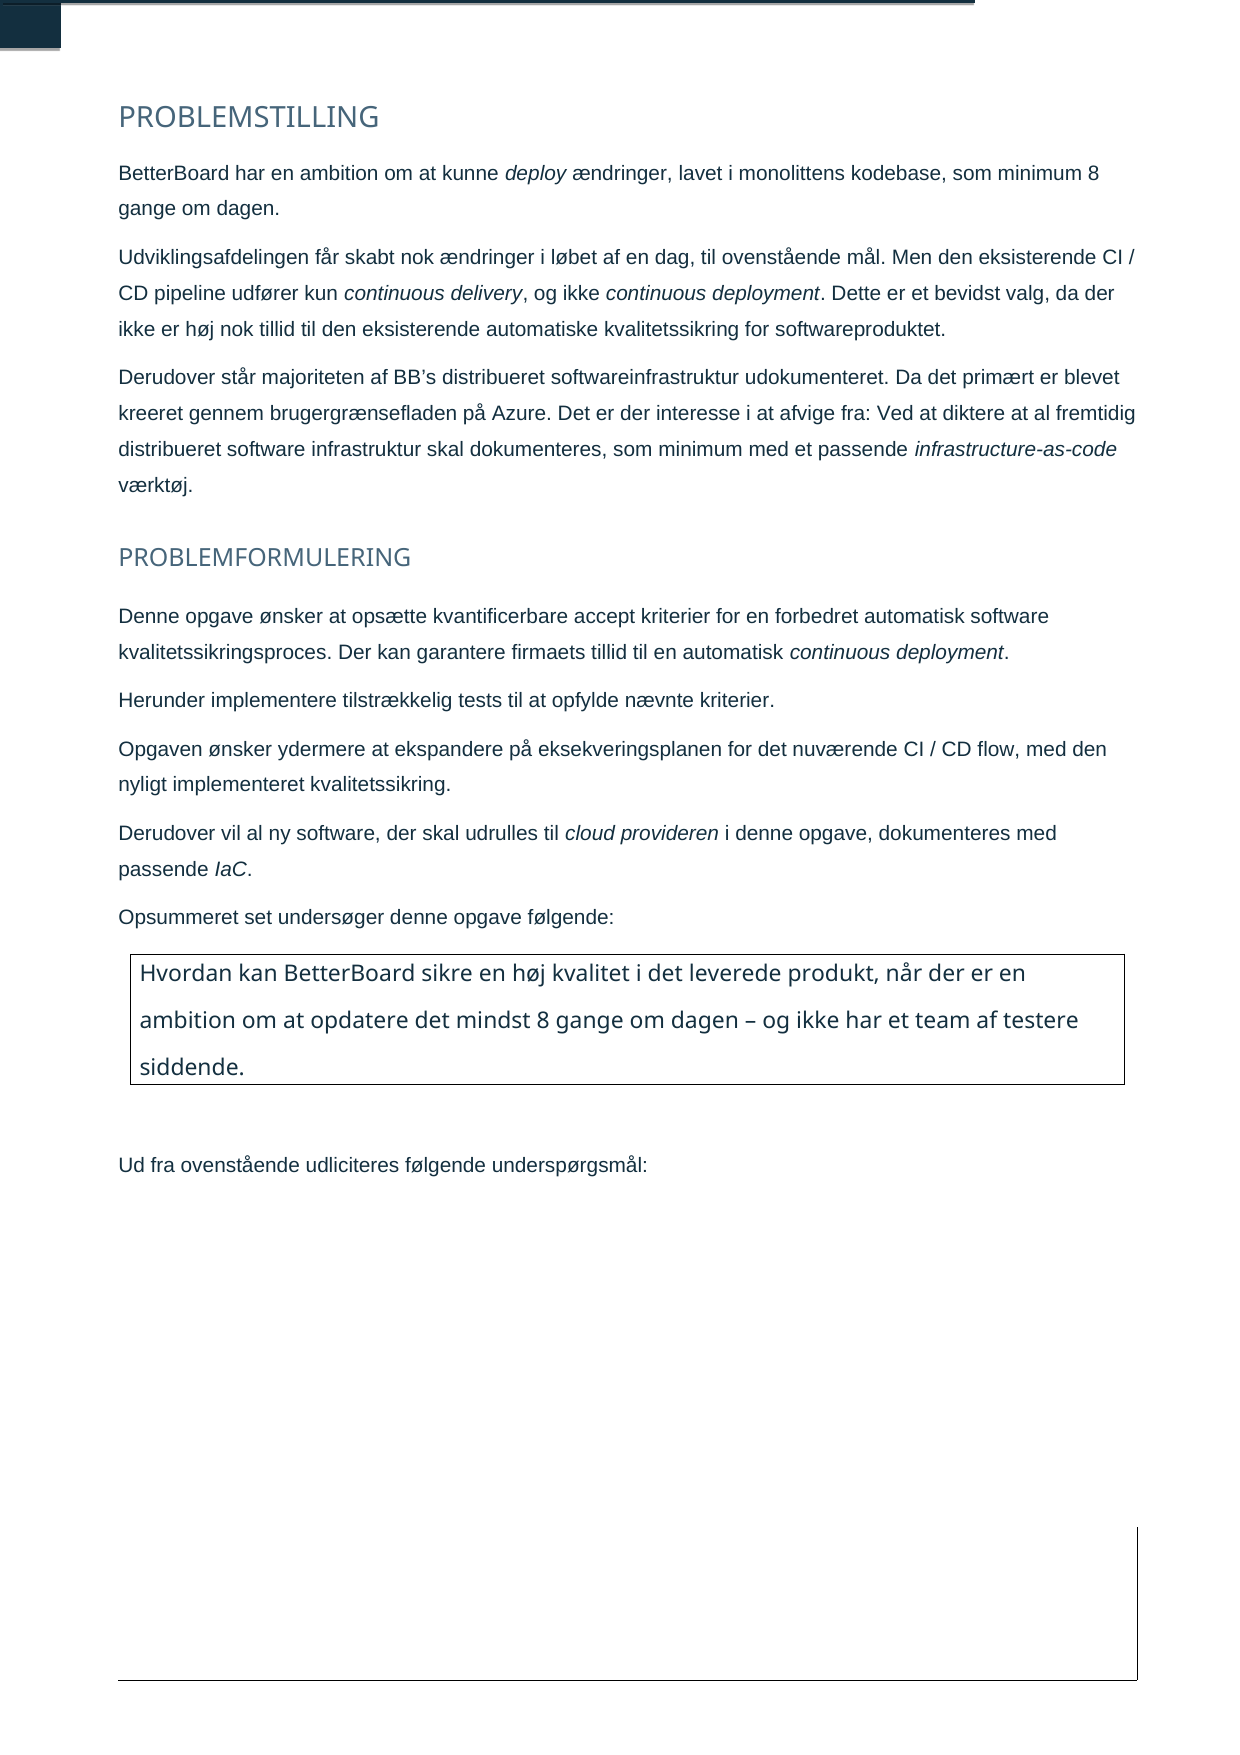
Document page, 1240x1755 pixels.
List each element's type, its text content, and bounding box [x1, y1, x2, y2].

text Herunder implementere tilstrækkelig tests til at opfylde nævnte kriterier. [118, 688, 1137, 712]
text Opgaven ønsker ydermere at ekspandere på eksekveringsplanen for det nuværende CI / CD flow, med den nyligt implementeret kvalitetssikring. [118, 736, 1137, 796]
text Hvordan kan BetterBoard sikre en høj kvalitet i det leverede produkt, når der er en ambition om at opdatere det mindst 8 gange om dagen – og ikke har et team af testere siddende. [131, 955, 1124, 1084]
text Ud fra ovenstående udliciteres følgende underspørgsmål: [118, 1153, 1137, 1177]
text Udviklingsafdelingen får skabt nok ændringer i løbet af en dag, til ovenstående mål. Men den eksisterende CI / CD pipeline udfører kun continuous delivery, og ikke continuous deployment. Dette er et bevidst valg, da der ikke er høj nok tillid til den eksisterende automatiske kvalitetssikring for softwareproduktet. [118, 245, 1137, 341]
subtitle Problemstilling [118, 97, 1137, 136]
text Derudover står majoriteten af BB’s distribueret softwareinfrastruktur udokumenteret. Da det primært er blevet kreeret gennem brugergrænsefladen på Azure. Det er der interesse i at afvige fra: Ved at diktere at al fremtidig distribueret software infrastruktur skal dokumenteres, som minimum med et passende infrastructure-as-code værktøj. [118, 365, 1137, 497]
text Derudover vil al ny software, der skal udrulles til cloud provideren i denne opgave, dokumenteres med passende IaC. [118, 821, 1137, 881]
text BetterBoard har en ambition om at kunne deploy ændringer, lavet i monolittens kodebase, som minimum 8 gange om dagen. [118, 160, 1137, 220]
text Denne opgave ønsker at opsætte kvantificerbare accept kriterier for en forbedret automatisk software kvalitetssikringsproces. Der kan garantere firmaets tillid til en automatisk continuous deployment. [118, 603, 1137, 663]
text Opsummeret set undersøger denne opgave følgende: [118, 905, 1137, 929]
subtitle Problemformulering [118, 540, 1137, 574]
